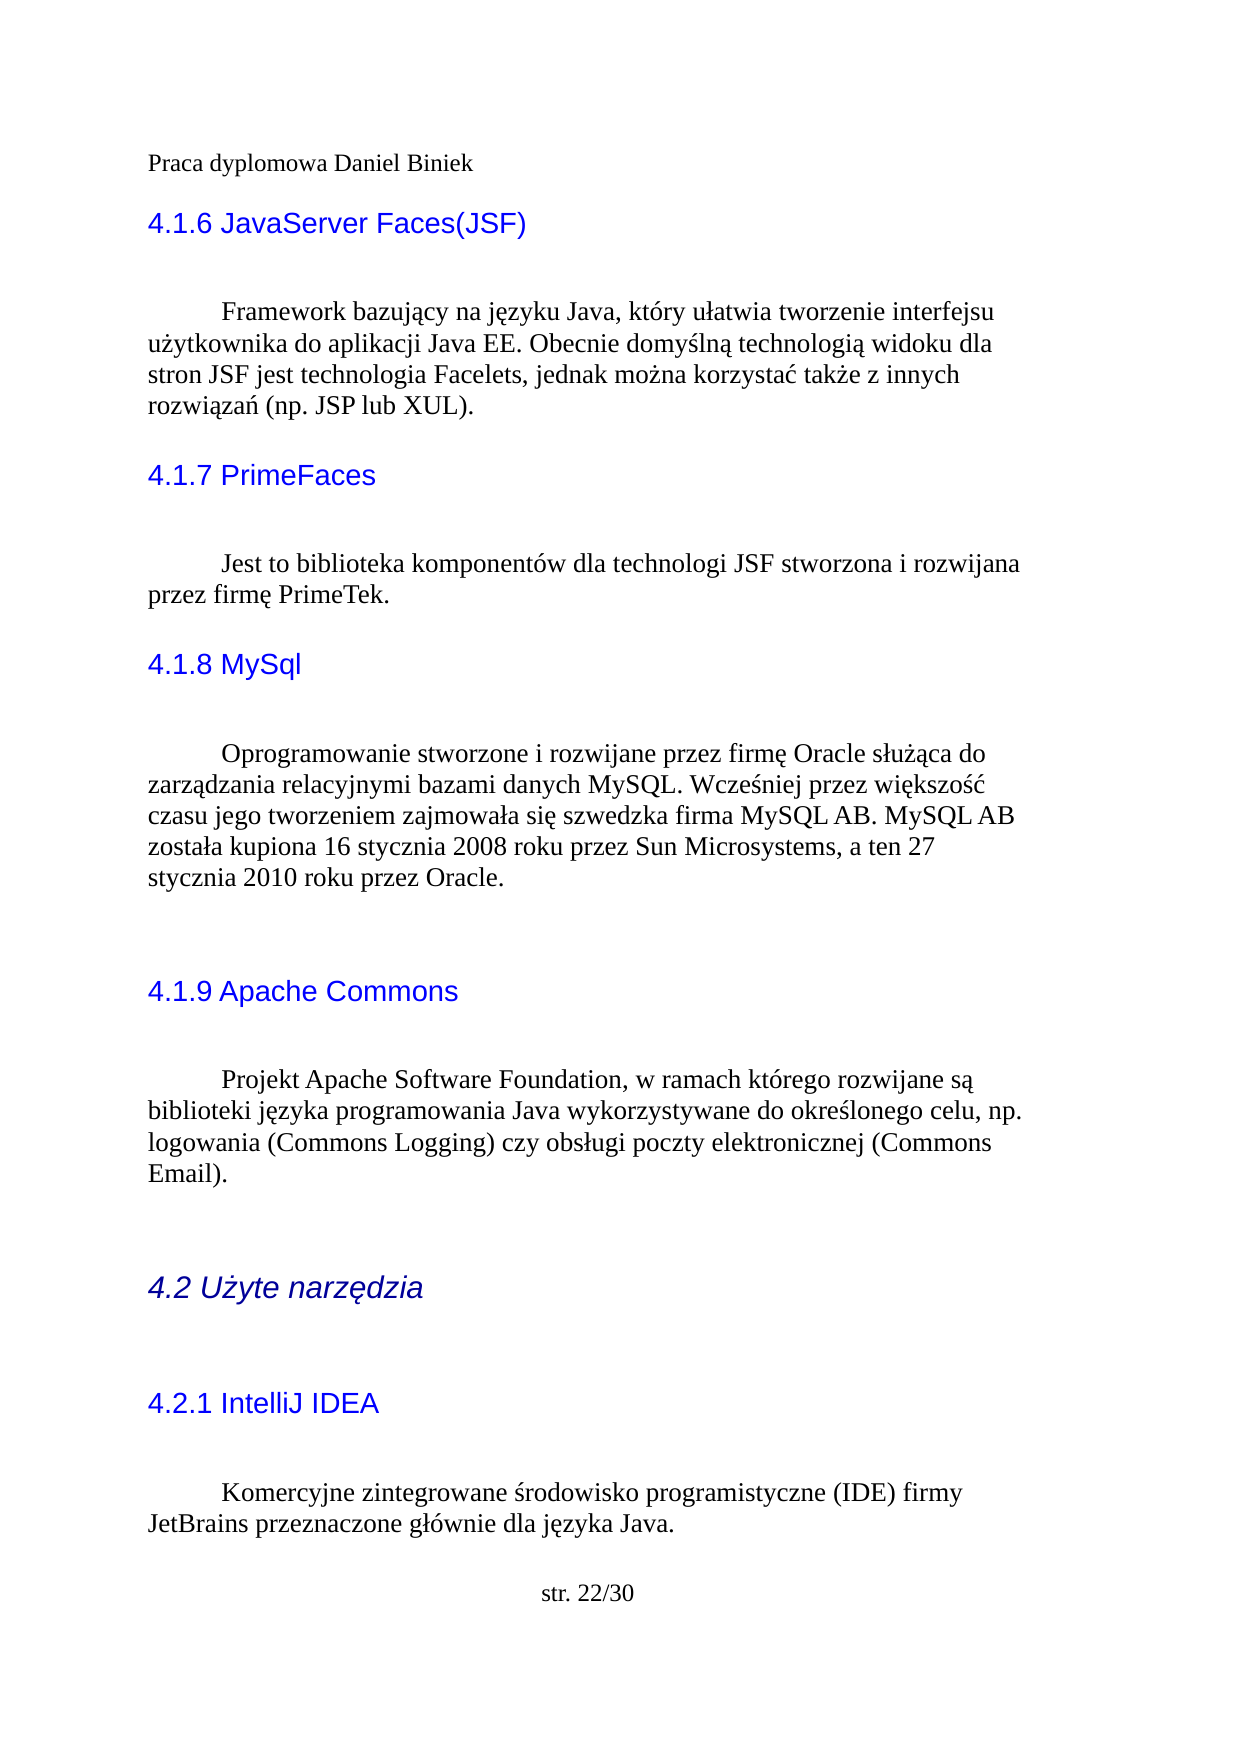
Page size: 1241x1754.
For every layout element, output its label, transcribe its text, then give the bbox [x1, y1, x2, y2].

text Komercyjne zintegrowane środowisko programistyczne (IDE) firmy JetBrains przeznaczone głównie dla języka Java. [148, 1476, 1028, 1538]
subtitle 4.1.9 Apache Commons [148, 974, 1028, 1007]
text Oprogramowanie stworzone i rozwijane przez firmę Oracle służąca do zarządzania relacyjnymi bazami danych MySQL. Wcześniej przez większość czasu jego tworzeniem zajmowała się szwedzka firma MySQL AB. MySQL AB została kupiona 16 stycznia 2008 roku przez Sun Microsystems, a ten 27 stycznia 2010 roku przez Oracle. [148, 737, 1028, 892]
subtitle 4.2.1 IntelliJ IDEA [148, 1386, 1028, 1420]
text Projekt Apache Software Foundation, w ramach którego rozwijane są biblioteki języka programowania Java wykorzystywane do określonego celu, np. logowania (Commons Logging) czy obsługi poczty elektronicznej (Commons Email). [148, 1063, 1028, 1188]
subtitle 4.1.6 JavaServer Faces(JSF) [148, 206, 1028, 239]
subtitle 4.1.7 PrimeFaces [148, 458, 1028, 491]
subtitle 4.2 Użyte narzędzia [148, 1269, 1028, 1305]
text Jest to biblioteka komponentów dla technologi JSF stworzona i rozwijana przez firmę PrimeTek. [148, 547, 1028, 609]
text Framework bazujący na języku Java, który ułatwia tworzenie interfejsu użytkownika do aplikacji Java EE. Obecnie domyślną technologią widoku dla stron JSF jest technologia Facelets, jednak można korzystać także z innych rozwiązań (np. JSP lub XUL). [148, 296, 1028, 420]
subtitle 4.1.8 MySql [148, 647, 1028, 681]
